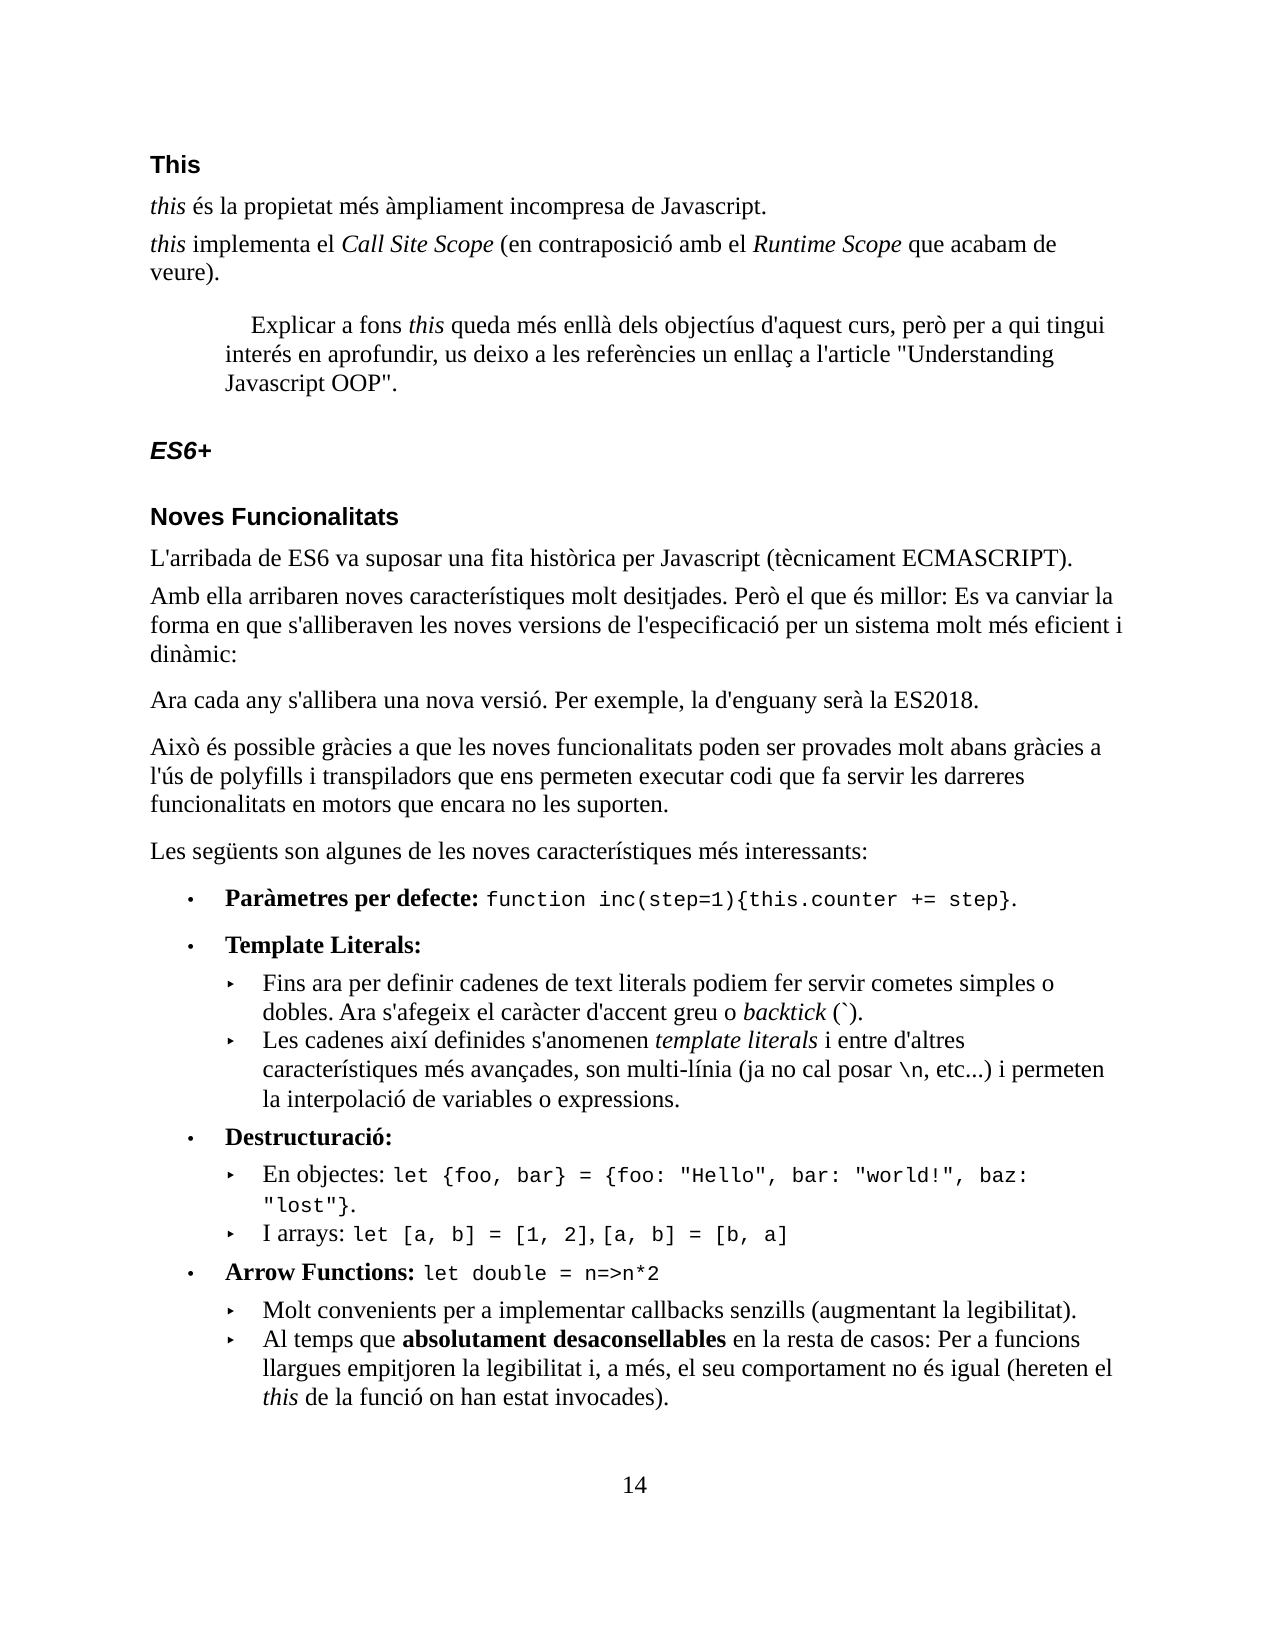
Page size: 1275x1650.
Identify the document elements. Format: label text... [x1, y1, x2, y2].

list Les cadenes així definides s'anomenen template literals i entre d'altres característiques més avançades, son multi-línia (ja no cal posar \n, etc...) i permeten la interpolació de variables o expressions. [225, 1026, 1125, 1113]
list Al temps que absolutament desaconsellables en la resta de casos: Per a funcions llargues empitjoren la legibilitat i, a més, el seu comportament no és igual (hereten el this de la funció on han estat invocades). [225, 1324, 1125, 1411]
text Això és possible gràcies a que les noves funcionalitats poden ser provades molt abans gràcies a l'ús de polyfills i transpiladors que ens permeten executar codi que fa servir les darreres funcionalitats en motors que encara no les suporten. [150, 732, 1125, 818]
list I arrays: let [a, b] = [1, 2], [a, b] = [b, a] [225, 1218, 1125, 1248]
list Destructuració: [187, 1122, 1125, 1150]
list Paràmetres per defecte: function inc(step=1){this.counter += step}. [187, 883, 1125, 912]
text this és la propietat més àmpliament incompresa de Javascript. [150, 191, 1125, 220]
text this implementa el Call Site Scope (en contraposició amb el Runtime Scope que acabam de veure). [150, 229, 1125, 286]
text L'arribada de ES6 va suposar una fita històrica per Javascript (tècnicament ECMASCRIPT). [150, 543, 1125, 572]
subtitle ES6+ [150, 436, 1125, 465]
list Template Literals: [187, 930, 1125, 959]
list Fins ara per definir cadenes de text literals podiem fer servir cometes simples o dobles. Ara s'afegeix el caràcter d'accent greu o backtick (`). [225, 968, 1125, 1026]
subtitle This [150, 150, 1125, 178]
text Amb ella arribaren noves característiques molt desitjades. Però el que és millor: Es va canviar la forma en que s'alliberaven les noves versions de l'especificació per un sistema molt més eficient i dinàmic: [150, 581, 1125, 667]
text 📌 Explicar a fons this queda més enllà dels objectíus d'aquest curs, però per a qui tingui interés en aprofundir, us deixo a les referències un enllaç a l'article "Understanding Javascript OOP". [225, 310, 1125, 396]
subtitle Noves Funcionalitats [150, 502, 1125, 531]
text Ara cada any s'allibera una nova versió. Per exemple, la d'enguany serà la ES2018. [150, 685, 1125, 714]
text Les següents son algunes de les noves característiques més interessants: [150, 836, 1125, 865]
list Molt convenients per a implementar callbacks senzills (augmentant la legibilitat). [225, 1296, 1125, 1324]
list Arrow Functions: let double = n=>n*2 [187, 1257, 1125, 1287]
list En objectes: let {foo, bar} = {foo: "Hello", bar: "world!", baz: "lost"}. [225, 1159, 1125, 1218]
